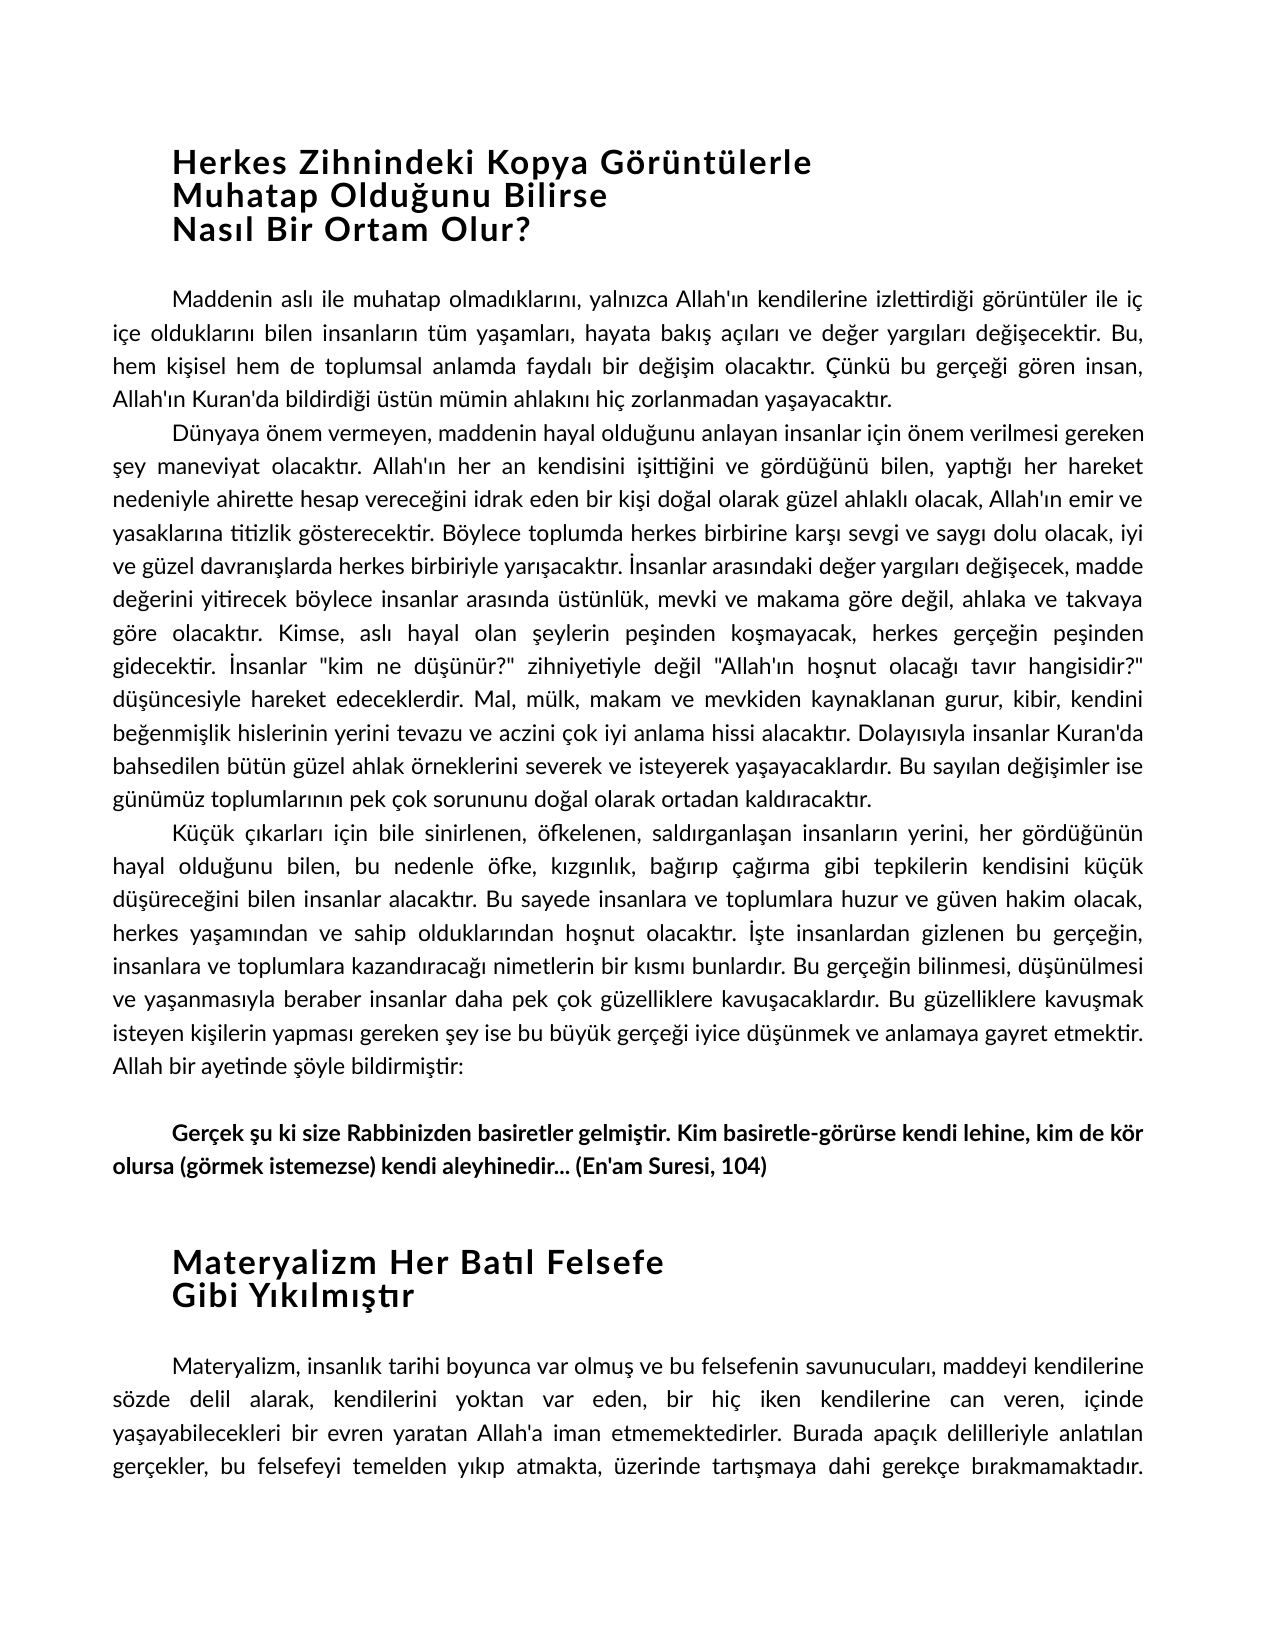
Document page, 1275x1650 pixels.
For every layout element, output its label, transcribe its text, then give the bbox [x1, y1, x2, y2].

text Materyalizm Her Batıl Felsefe [112, 1248, 1145, 1281]
text Nasıl Bir Ortam Olur? [112, 214, 1145, 248]
text Gibi Yıkılmıştır [112, 1281, 1145, 1314]
text Küçük çıkarları için bile sinirlenen, öfkelenen, saldırganlaşan insanların yerini, her gördüğünün hayal olduğunu bilen, bu nedenle öfke, kızgınlık, bağırıp çağırma gibi tepkilerin kendisini küçük düşüreceğini bilen insanlar alacaktır. Bu sayede insanlara ve toplumlara huzur ve güven hakim olacak, herkes yaşamından ve sahip olduklarından hoşnut olacaktır. İşte insanlardan gizlenen bu gerçeğin, insanlara ve toplumlara kazandıracağı nimetlerin bir kısmı bunlardır. Bu gerçeğin bilinmesi, düşünülmesi ve yaşanmasıyla beraber insanlar daha pek çok güzelliklere kavuşacaklardır. Bu güzelliklere kavuşmak isteyen kişilerin yapması gereken şey ise bu büyük gerçeği iyice düşünmek ve anlamaya gayret etmektir. Allah bir ayetinde şöyle bildirmiştir: [112, 814, 1145, 1081]
text Gerçek şu ki size Rabbinizden basiretler gelmiştir. Kim basiretle-görürse kendi lehine, kim de kör olursa (görmek istemezse) kendi aleyhinedir... (En'am Suresi, 104) [112, 1114, 1145, 1181]
text Herkes Zihnindeki Kopya Görüntülerle [112, 148, 1145, 181]
text Muhatap Olduğunu Bilirse [112, 181, 1145, 214]
text Maddenin aslı ile muhatap olmadıklarını, yalnızca Allah'ın kendilerine izlettirdiği görüntüler ile iç içe olduklarını bilen insanların tüm yaşamları, hayata bakış açıları ve değer yargıları değişecektir. Bu, hem kişisel hem de toplumsal anlamda faydalı bir değişim olacaktır. Çünkü bu gerçeği gören insan, Allah'ın Kuran'da bildirdiği üstün mümin ahlakını hiç zorlanmadan yaşayacaktır. [112, 281, 1145, 414]
text Materyalizm, insanlık tarihi boyunca var olmuş ve bu felsefenin savunucuları, maddeyi kendilerine sözde delil alarak, kendilerini yoktan var eden, bir hiç iken kendilerine can veren, içinde yaşayabilecekleri bir evren yaratan Allah'a iman etmemektedirler. Burada apaçık delilleriyle anlatılan gerçekler, bu felsefeyi temelden yıkıp atmakta, üzerinde tartışmaya dahi gerekçe bırakmamaktadır. [112, 1348, 1145, 1481]
text Dünyaya önem vermeyen, maddenin hayal olduğunu anlayan insanlar için önem verilmesi gereken şey maneviyat olacaktır. Allah'ın her an kendisini işittiğini ve gördüğünü bilen, yaptığı her hareket nedeniyle ahirette hesap vereceğini idrak eden bir kişi doğal olarak güzel ahlaklı olacak, Allah'ın emir ve yasaklarına titizlik gösterecektir. Böylece toplumda herkes birbirine karşı sevgi ve saygı dolu olacak, iyi ve güzel davranışlarda herkes birbiriyle yarışacaktır. İnsanlar arasındaki değer yargıları değişecek, madde değerini yitirecek böylece insanlar arasında üstünlük, mevki ve makama göre değil, ahlaka ve takvaya göre olacaktır. Kimse, aslı hayal olan şeylerin peşinden koşmayacak, herkes gerçeğin peşinden gidecektir. İnsanlar "kim ne düşünür?" zihniyetiyle değil "Allah'ın hoşnut olacağı tavır hangisidir?" düşüncesiyle hareket edeceklerdir. Mal, mülk, makam ve mevkiden kaynaklanan gurur, kibir, kendini beğenmişlik hislerinin yerini tevazu ve aczini çok iyi anlama hissi alacaktır. Dolayısıyla insanlar Kuran'da bahsedilen bütün güzel ahlak örneklerini severek ve isteyerek yaşayacaklardır. Bu sayılan değişimler ise günümüz toplumlarının pek çok sorununu doğal olarak ortadan kaldıracaktır. [112, 414, 1145, 814]
